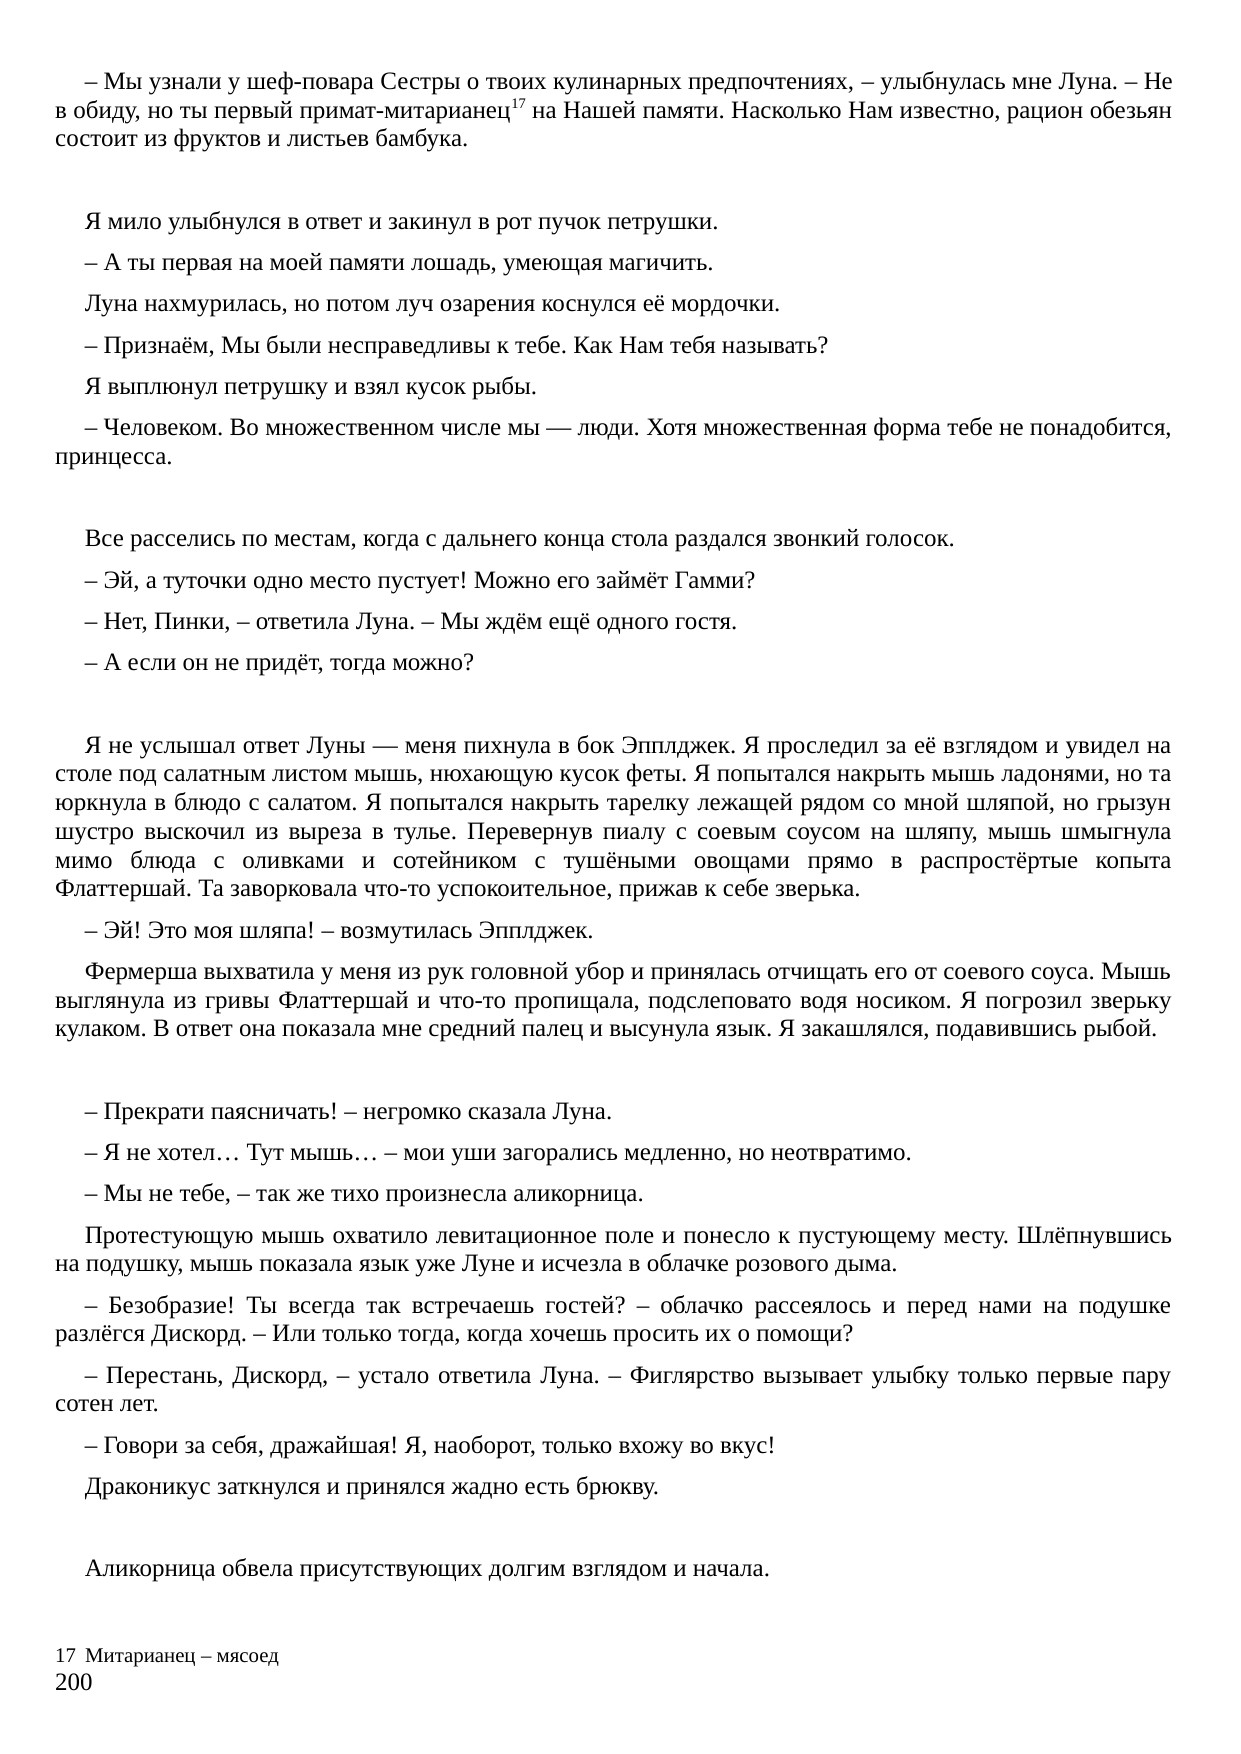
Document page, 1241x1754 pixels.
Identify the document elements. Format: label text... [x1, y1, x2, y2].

text Протестующую мышь охватило левитационное поле и понесло к пустующему месту. Шлёпнувшись на подушку, мышь показала язык уже Луне и исчезла в облачке розового дыма. [55, 1220, 1173, 1277]
text Я выплюнул петрушку и взял кусок рыбы. [55, 371, 1173, 400]
text Я мило улыбнулся в ответ и закинул в рот пучок петрушки. [55, 206, 1173, 235]
text – Перестань, Дискорд, – устало ответила Луна. – Фиглярство вызывает улыбку только первые пару сотен лет. [55, 1360, 1173, 1417]
text – А если он не придёт, тогда можно? [55, 647, 1173, 676]
text – Безобразие! Ты всегда так встречаешь гостей? – облачко рассеялось и перед нами на подушке разлёгся Дискорд. – Или только тогда, когда хочешь просить их о помощи? [55, 1290, 1173, 1347]
text – Человеком. Во множественном числе мы — люди. Хотя множественная форма тебе не понадобится, принцесса. [55, 412, 1173, 470]
text – Прекрати паясничать! – негромко сказала Луна. [55, 1096, 1173, 1125]
text Фермерша выхватила у меня из рук головной убор и принялась отчищать его от соевого соуса. Мышь выглянула из гривы Флаттершай и что-то пропищала, подслеповато водя носиком. Я погрозил зверьку кулаком. В ответ она показала мне средний палец и высунула язык. Я закашлялся, подавившись рыбой. [55, 956, 1173, 1042]
text Все расселись по местам, когда с дальнего конца стола раздался звонкий голосок. [55, 523, 1173, 552]
text Аликорница обвела присутствующих долгим взглядом и начала. [55, 1553, 1173, 1582]
text Драконикус заткнулся и принялся жадно есть брюкву. [55, 1471, 1173, 1500]
text – Мы узнали у шеф-повара Сестры о твоих кулинарных предпочтениях, – улыбнулась мне Луна. – Не в обиду, но ты первый примат-митарианец на Нашей памяти. Насколько Нам известно, рацион обезьян состоит из фруктов и листьев бамбука. [55, 66, 1173, 152]
text – Говори за себя, дражайшая! Я, наоборот, только вхожу во вкус! [55, 1430, 1173, 1458]
text – А ты первая на моей памяти лошадь, умеющая магичить. [55, 247, 1173, 276]
text – Мы не тебе, – так же тихо произнесла аликорница. [55, 1178, 1173, 1207]
text Митарианец – мясоед [55, 1642, 1173, 1667]
text – Эй! Это моя шляпа! – возмутилась Эпплджек. [55, 915, 1173, 943]
text Луна нахмурилась, но потом луч озарения коснулся её мордочки. [55, 288, 1173, 317]
text – Признаём, Мы были несправедливы к тебе. Как Нам тебя называть? [55, 330, 1173, 358]
text – Я не хотел… Тут мышь… – мои уши загорались медленно, но неотвратимо. [55, 1137, 1173, 1166]
text – Эй, а туточки одно место пустует! Можно его займёт Гамми? [55, 565, 1173, 593]
text – Нет, Пинки, – ответила Луна. – Мы ждём ещё одного гостя. [55, 606, 1173, 635]
text Я не услышал ответ Луны — меня пихнула в бок Эпплджек. Я проследил за её взглядом и увидел на столе под салатным листом мышь, нюхающую кусок феты. Я попытался накрыть мышь ладонями, но та юркнула в блюдо с салатом. Я попытался накрыть тарелку лежащей рядом со мной шляпой, но грызун шустро выскочил из выреза в тулье. Перевернув пиалу с соевым соусом на шляпу, мышь шмыгнула мимо блюда с оливками и сотейником с тушёными овощами прямо в распростёртые копыта Флаттершай. Та заворковала что-то успокоительное, прижав к себе зверька. [55, 730, 1173, 902]
